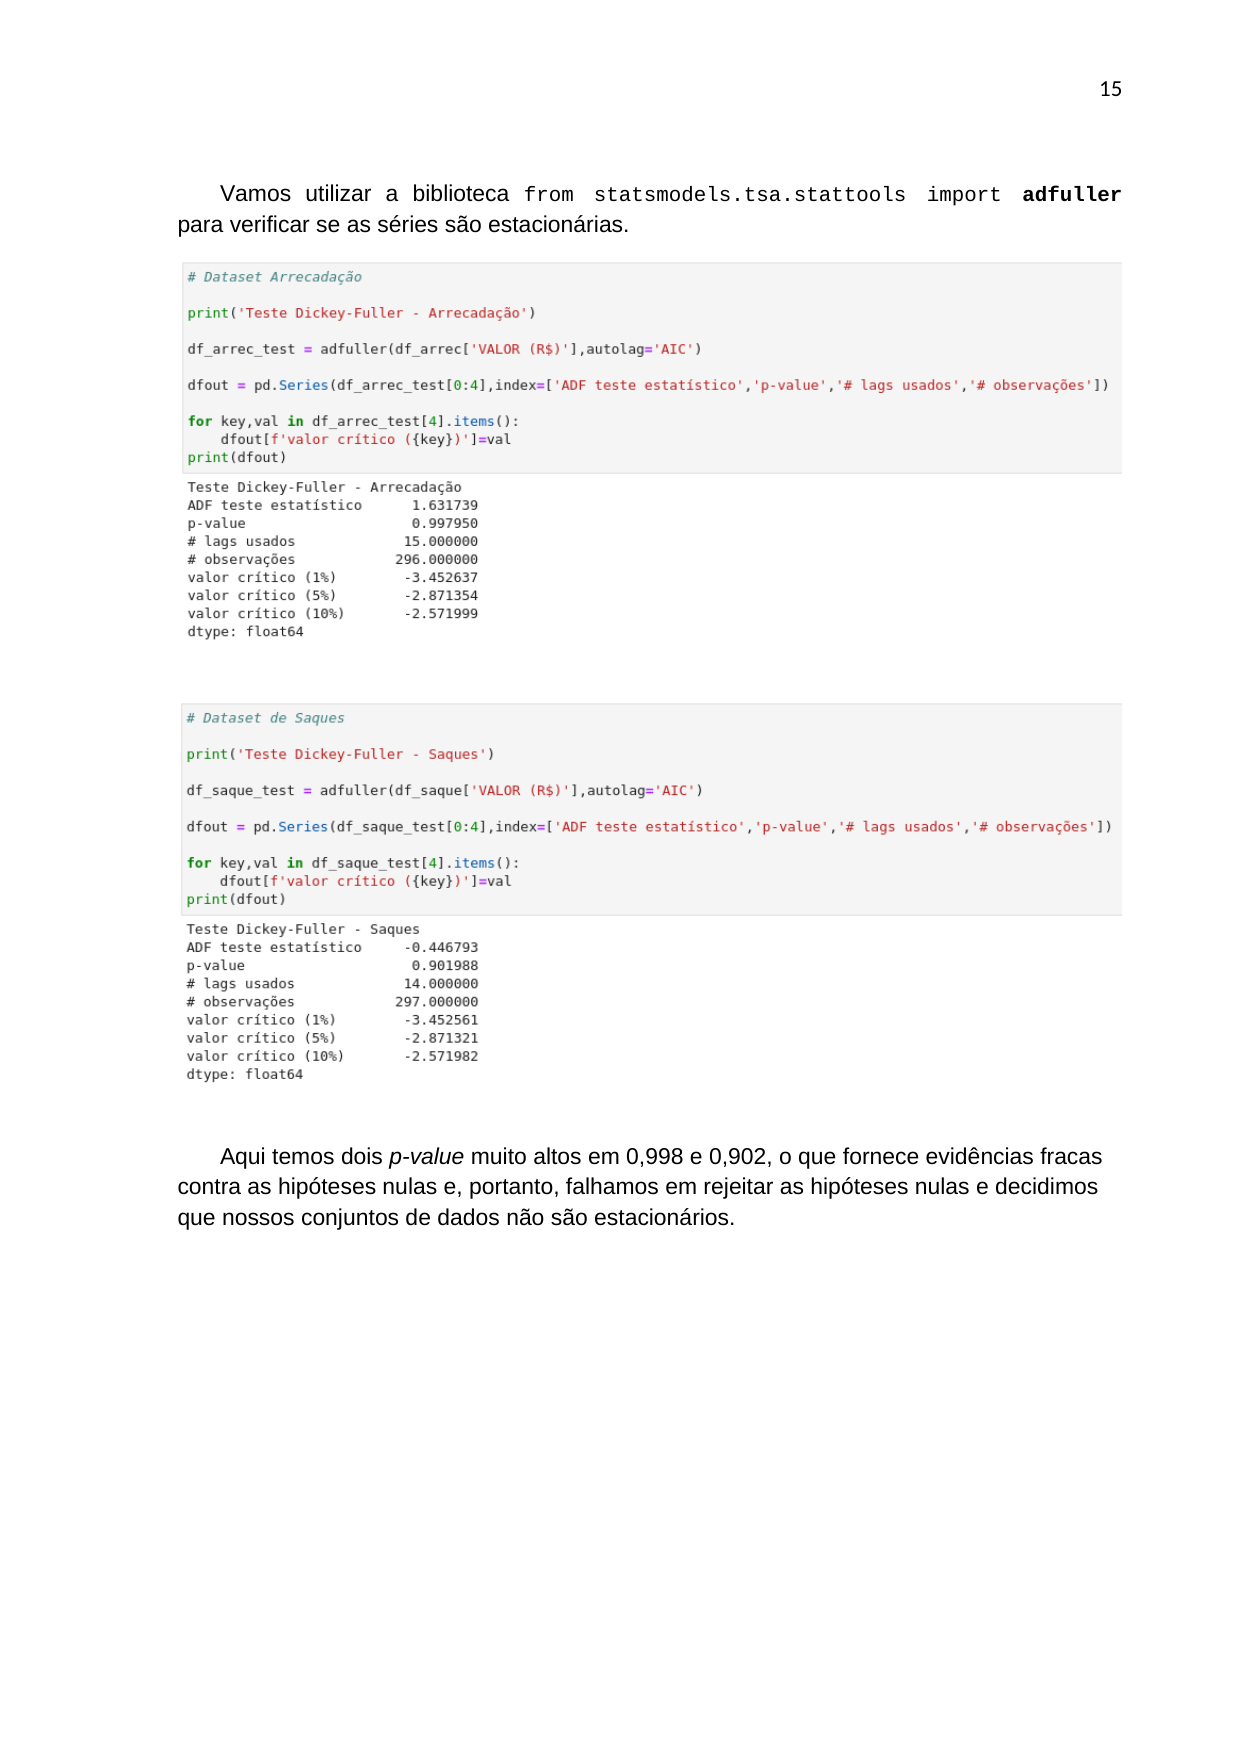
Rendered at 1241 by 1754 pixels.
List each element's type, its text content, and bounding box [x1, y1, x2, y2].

picture [177, 697, 1123, 1095]
picture [177, 255, 1123, 649]
text Aqui temos dois p-value muito altos em 0,998 e 0,902, o que fornece evidências fracas contra as hipóteses nulas e, portanto, falhamos em rejeitar as hipóteses nulas e decidimos que nossos conjuntos de dados não são estacionários. [177, 1143, 1122, 1230]
text Vamos utilizar a biblioteca from statsmodels.tsa.stattools import adfuller para verificar se as séries são estacionárias. [177, 179, 1122, 237]
